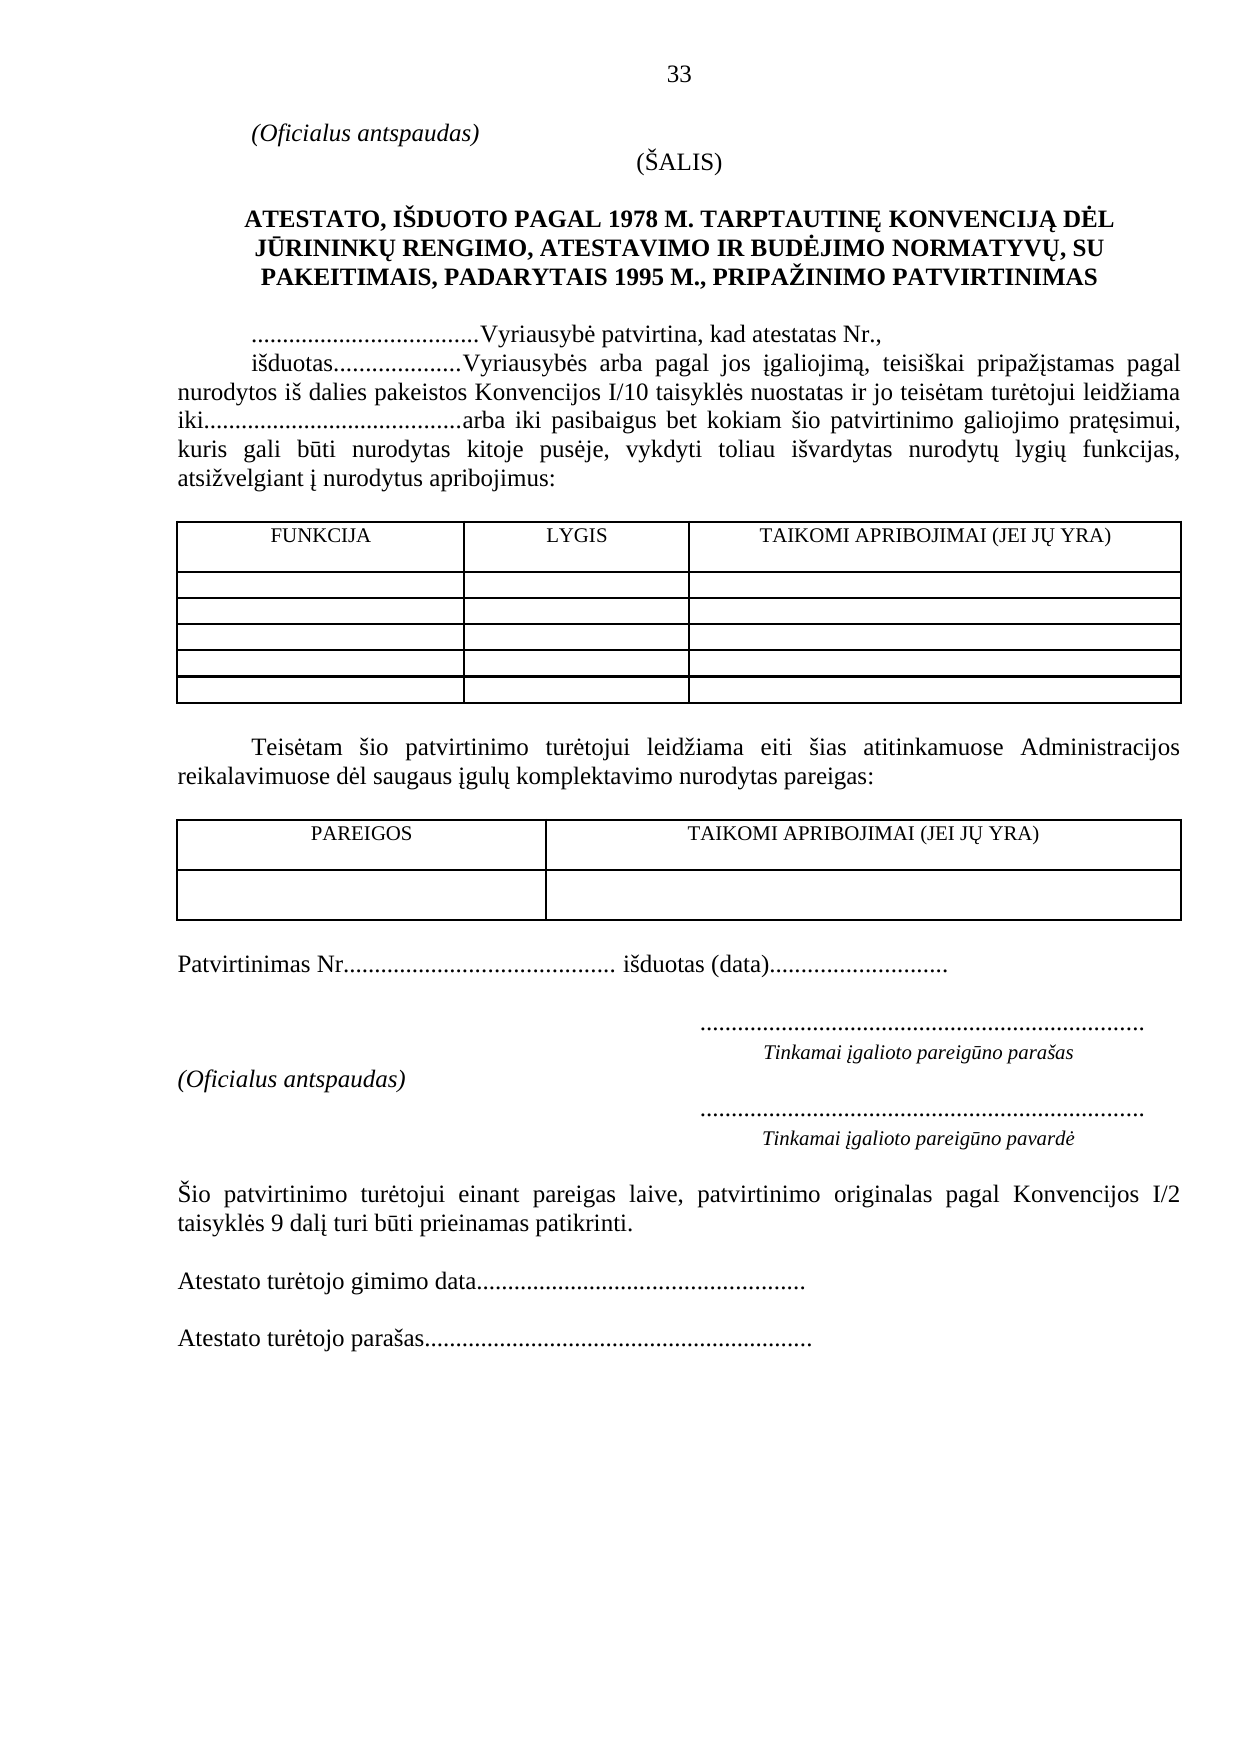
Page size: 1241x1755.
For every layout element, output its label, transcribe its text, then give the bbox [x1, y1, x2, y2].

text Šio patvirtinimo turėtojui einant pareigas laive, patvirtinimo originalas pagal Konvencijos I/2 taisyklės 9 dalį turi būti prieinamas patikrinti. [177, 1179, 1181, 1237]
text (ŠALIS) [177, 147, 1181, 176]
table_cell [465, 678, 688, 702]
text ATESTATO, IŠDUOTO PAGAL 1978 M. TARPTAUTINĘ KONVENCIJĄ DĖL JŪRININKŲ RENGIMO, ATESTAVIMO IR BUDĖJIMO normatyvų, SU PAKEITIMAIS, PADARYTAIS 1995 M., PRIPAŽINIMO PATVIRTINIMAS [177, 204, 1181, 291]
table_cell [690, 599, 1180, 623]
text Patvirtinimas Nr. išduotas (data) [177, 949, 1181, 978]
table_header PAREIGOS [178, 821, 545, 869]
table_cell [465, 625, 688, 649]
text Atestato turėtojo parašas [177, 1323, 1181, 1352]
table_cell [690, 625, 1180, 649]
table_cell [178, 599, 463, 623]
table_header TAIKOMI APRIBOJIMAI (JEI JŲ YRA) [690, 523, 1180, 571]
text Vyriausybė patvirtina, kad atestatas Nr., [177, 319, 1181, 348]
text Tinkamai įgalioto pareigūno parašas [177, 1036, 1181, 1064]
text Atestato turėtojo gimimo data [177, 1266, 1181, 1294]
text (Oficialus antspaudas) [177, 118, 1181, 147]
table_cell [690, 573, 1180, 597]
table_cell [465, 573, 688, 597]
table_cell [690, 651, 1180, 675]
table_header FUNKCIJA [178, 523, 463, 571]
table_cell [465, 651, 688, 675]
text išduotas Vyriausybės arba pagal jos įgaliojimą, teisiškai pripažįstamas pagal nurodytos iš dalies pakeistos Konvencijos I/10 taisyklės nuostatas ir jo teisėtam turėtojui leidžiama iki arba iki pasibaigus bet kokiam šio patvirtinimo galiojimo pratęsimui, kuris gali būti nurodytas kitoje pusėje, vykdyti toliau išvardytas nurodytų lygių funkcijas, atsižvelgiant į nurodytus apribojimus: [177, 348, 1181, 492]
table_cell [178, 678, 463, 702]
table_cell [178, 871, 545, 919]
table_cell [178, 573, 463, 597]
table_cell [547, 871, 1180, 919]
text (Oficialus antspaudas) [177, 1064, 1181, 1093]
table_cell [690, 678, 1180, 702]
table_header TAIKOMI APRIBOJIMAI (JEI JŲ YRA) [547, 821, 1180, 869]
table_cell [465, 599, 688, 623]
table_cell [178, 651, 463, 675]
text Tinkamai įgalioto pareigūno pavardė [177, 1122, 1181, 1151]
text Teisėtam šio patvirtinimo turėtojui leidžiama eiti šias atitinkamuose Administracijos reikalavimuose dėl saugaus įgulų komplektavimo nurodytas pareigas: [177, 732, 1181, 790]
table_header LYGIS [465, 523, 688, 571]
table_cell [178, 625, 463, 649]
